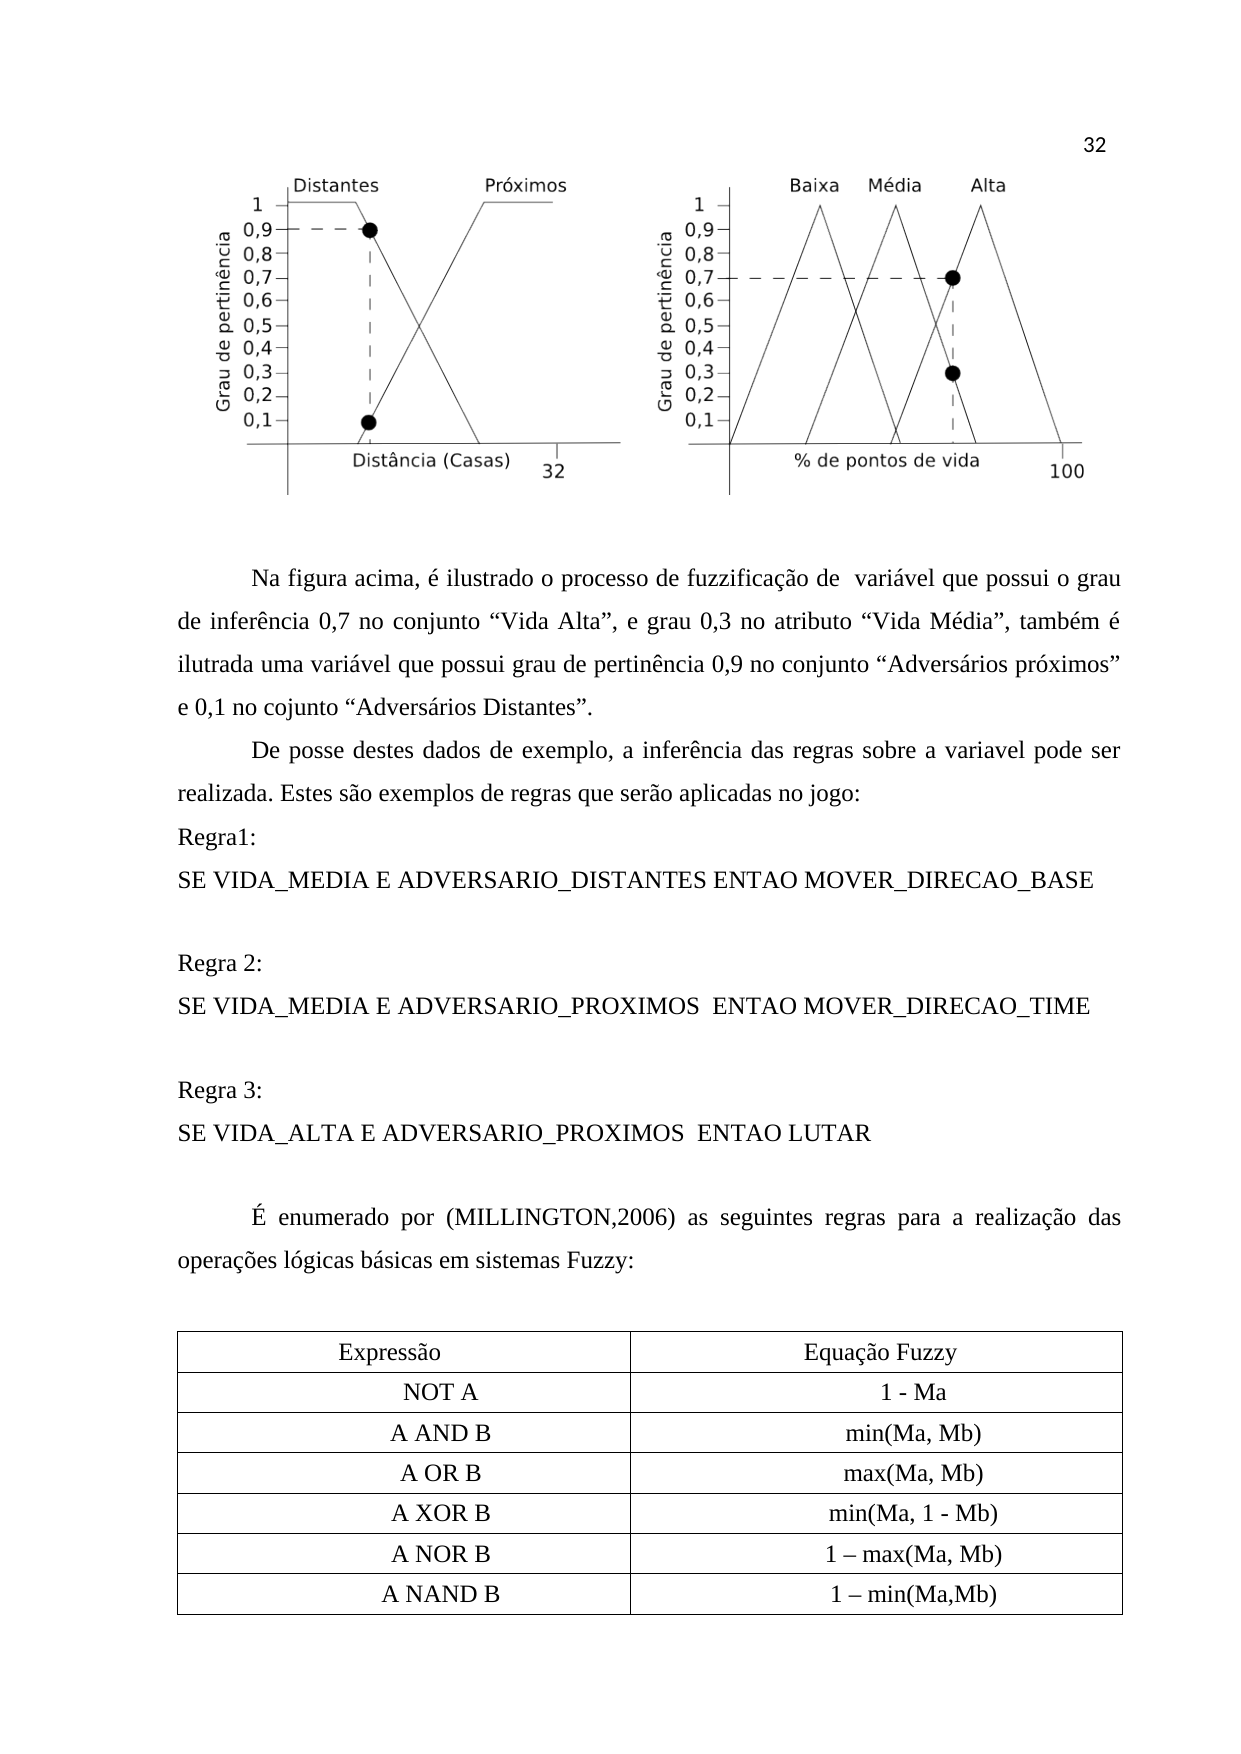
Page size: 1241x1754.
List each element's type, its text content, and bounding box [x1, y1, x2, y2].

table_cell 1 - Ma [631, 1373, 1122, 1412]
table_cell A AND B [178, 1413, 630, 1452]
table_cell A NOR B [178, 1534, 630, 1573]
text Regra1: [177, 822, 1122, 850]
table_cell 1 – max(Ma, Mb) [631, 1534, 1122, 1573]
text SE VIDA_MEDIA E ADVERSARIO_PROXIMOS ENTAO MOVER_DIRECAO_TIME [177, 991, 1122, 1020]
text Na figura acima, é ilustrado o processo de fuzzificação de variável que possui o grau de inferência 0,7 no conjunto “Vida Alta”, e grau 0,3 no atributo “Vida Média”, também é ilutrada uma variável que possui grau de pertinência 0,9 no conjunto “Adversários próximos” e 0,1 no cojunto “Adversários Distantes”. [177, 563, 1122, 721]
text SE VIDA_ALTA E ADVERSARIO_PROXIMOS ENTAO LUTAR [177, 1118, 1122, 1147]
text Regra 3: [177, 1075, 1122, 1104]
table_cell NOT A [178, 1373, 630, 1412]
table_cell A NAND B [178, 1574, 630, 1613]
table_cell min(Ma, 1 - Mb) [631, 1494, 1122, 1533]
table_cell max(Ma, Mb) [631, 1453, 1122, 1492]
table_cell 1 – min(Ma,Mb) [631, 1574, 1122, 1613]
table_cell min(Ma, Mb) [631, 1413, 1122, 1452]
text É enumerado por (MILLINGTON,2006) as seguintes regras para a realização das operações lógicas básicas em sistemas Fuzzy: [177, 1202, 1122, 1274]
text De posse destes dados de exemplo, a inferência das regras sobre a variavel pode ser realizada. Estes são exemplos de regras que serão aplicadas no jogo: [177, 735, 1122, 807]
table_cell A XOR B [178, 1494, 630, 1533]
text Regra 2: [177, 948, 1122, 977]
text SE VIDA_MEDIA E ADVERSARIO_DISTANTES ENTAO MOVER_DIRECAO_BASE [177, 865, 1122, 893]
table_header Equação Fuzzy [631, 1332, 1122, 1372]
table_cell A OR B [178, 1453, 630, 1492]
table_header Expressão [178, 1332, 630, 1372]
picture [215, 177, 1084, 495]
